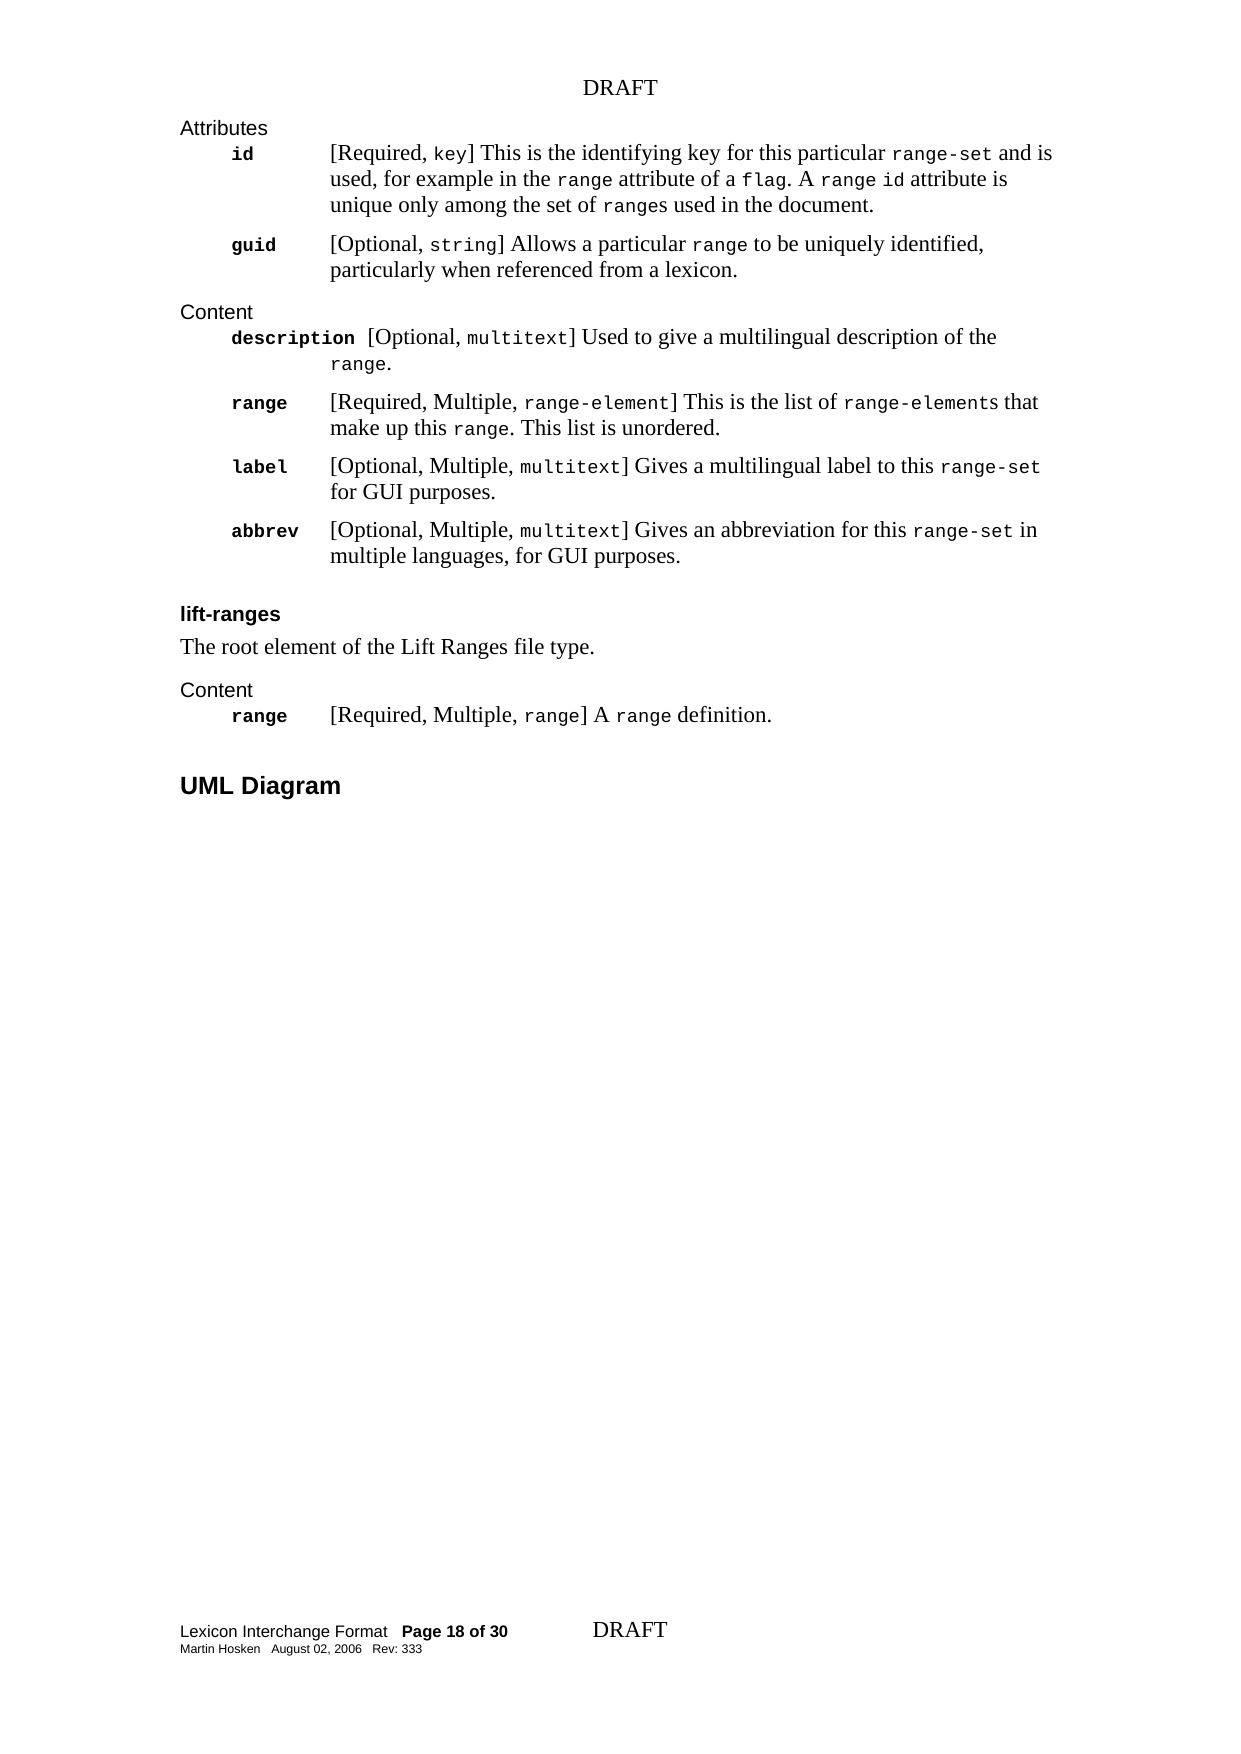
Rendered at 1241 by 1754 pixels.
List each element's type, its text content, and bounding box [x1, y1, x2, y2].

text The root element of the Lift Ranges file type. [180, 634, 1061, 660]
text label [Optional, Multiple, multitext] Gives a multilingual label to this range-set for GUI purposes. [231, 453, 1061, 505]
subtitle Content [180, 301, 1061, 324]
text guid [Optional, string] Allows a particular range to be uniquely identified, particularly when referenced from a lexicon. [231, 231, 1061, 282]
text range [Required, Multiple, range] A range definition. [231, 702, 1061, 728]
text id [Required, key] This is the identifying key for this particular range-set and is used, for example in the range attribute of a flag. A range id attribute is unique only among the set of ranges used in the document. [231, 140, 1061, 218]
subtitle lift-ranges [180, 602, 1061, 625]
text range [Required, Multiple, range-element] This is the list of range-elements that make up this range. This list is unordered. [231, 389, 1061, 441]
subtitle UML Diagram [180, 772, 1061, 799]
subtitle Content [180, 678, 1061, 702]
text abbrev [Optional, Multiple, multitext] Gives an abbreviation for this range-set in multiple languages, for GUI purposes. [231, 517, 1061, 569]
text description [Optional, multitext] Used to give a multilingual description of the range. [231, 324, 1061, 376]
subtitle Attributes [180, 117, 1061, 140]
